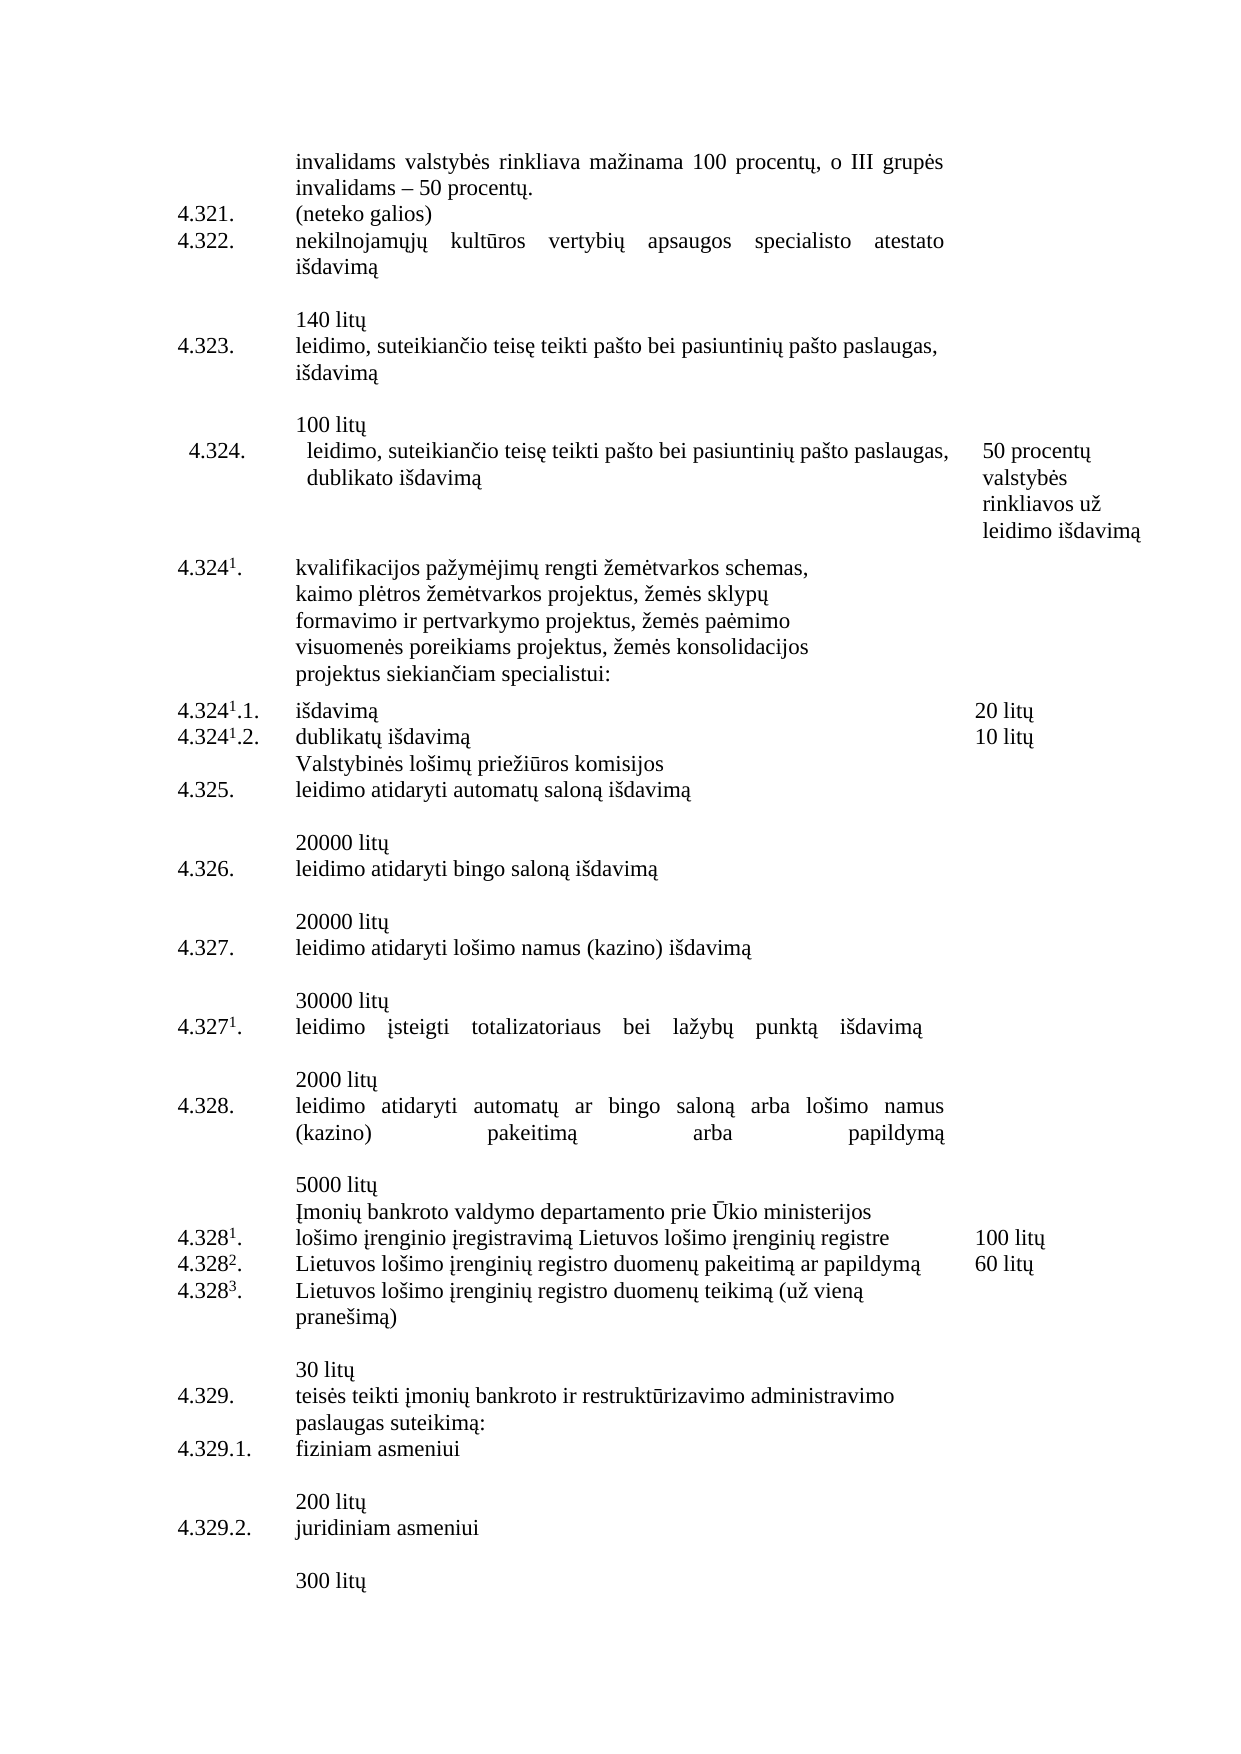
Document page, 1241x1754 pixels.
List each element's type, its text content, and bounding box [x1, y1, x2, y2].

text 4.3241. kvalifikacijos pažymėjimų rengti žemėtvarkos schemas, [177, 543, 1122, 581]
table_header 4.324. [177, 438, 295, 543]
text Valstybinės lošimų priežiūros komisijos [177, 750, 945, 776]
text 4.329.1. fiziniam asmeniui 200 litų [177, 1435, 945, 1514]
text 4.3282. Lietuvos lošimo įrenginių registro duomenų pakeitimą ar papildymą 60 litų [177, 1251, 1122, 1277]
text Įmonių bankroto valdymo departamento prie Ūkio ministerijos [177, 1198, 945, 1224]
text 4.329.2. juridiniam asmeniui 300 litų [177, 1514, 945, 1593]
text 4.3271. leidimo įsteigti totalizatoriaus bei lažybų punktą išdavimą 2000 litų [177, 1013, 945, 1092]
text invalidams valstybės rinkliava mažinama 100 procentų, o III grupės invalidams – 50 procentų. [177, 148, 945, 200]
text 4.3241.2. dublikatų išdavimą 10 litų [177, 723, 1152, 750]
text 4.326. leidimo atidaryti bingo saloną išdavimą 20000 litų [177, 855, 945, 934]
text 4.323. leidimo, suteikiančio teisę teikti pašto bei pasiuntinių pašto paslaugas, išdavimą 100 litų [177, 332, 945, 438]
text visuomenės poreikiams projektus, žemės konsolidacijos [177, 633, 1122, 659]
text 4.3283. Lietuvos lošimo įrenginių registro duomenų teikimą (už vieną pranešimą) 30 litų [177, 1277, 945, 1382]
text formavimo ir pertvarkymo projektus, žemės paėmimo [177, 607, 1122, 633]
table_header 50 procentų valstybės rinkliavos už leidimo išdavimą [971, 438, 1163, 543]
text projektus siekiančiam specialistui: [177, 659, 1122, 686]
text 4.3281. lošimo įrenginio įregistravimą Lietuvos lošimo įrenginių registre 100 litų [177, 1224, 1122, 1251]
text 4.325. leidimo atidaryti automatų saloną išdavimą 20000 litų [177, 776, 945, 855]
text 4.327. leidimo atidaryti lošimo namus (kazino) išdavimą 30000 litų [177, 934, 945, 1013]
table_header leidimo, suteikiančio teisę teikti pašto bei pasiuntinių pašto paslaugas, dublikato išdavimą [295, 438, 971, 543]
text 4.3241.1. išdavimą 20 litų [177, 686, 1122, 723]
text 4.321. (neteko galios) [177, 200, 945, 227]
text kaimo plėtros žemėtvarkos projektus, žemės sklypų [177, 581, 1122, 607]
text 4.322. nekilnojamųjų kultūros vertybių apsaugos specialisto atestato išdavimą 140 litų [177, 227, 945, 332]
text 4.329. teisės teikti įmonių bankroto ir restruktūrizavimo administravimo paslaugas suteikimą: [177, 1382, 945, 1435]
text 4.328. leidimo atidaryti automatų ar bingo saloną arba lošimo namus (kazino) pakeitimą arba papildymą 5000 litų [177, 1092, 945, 1198]
